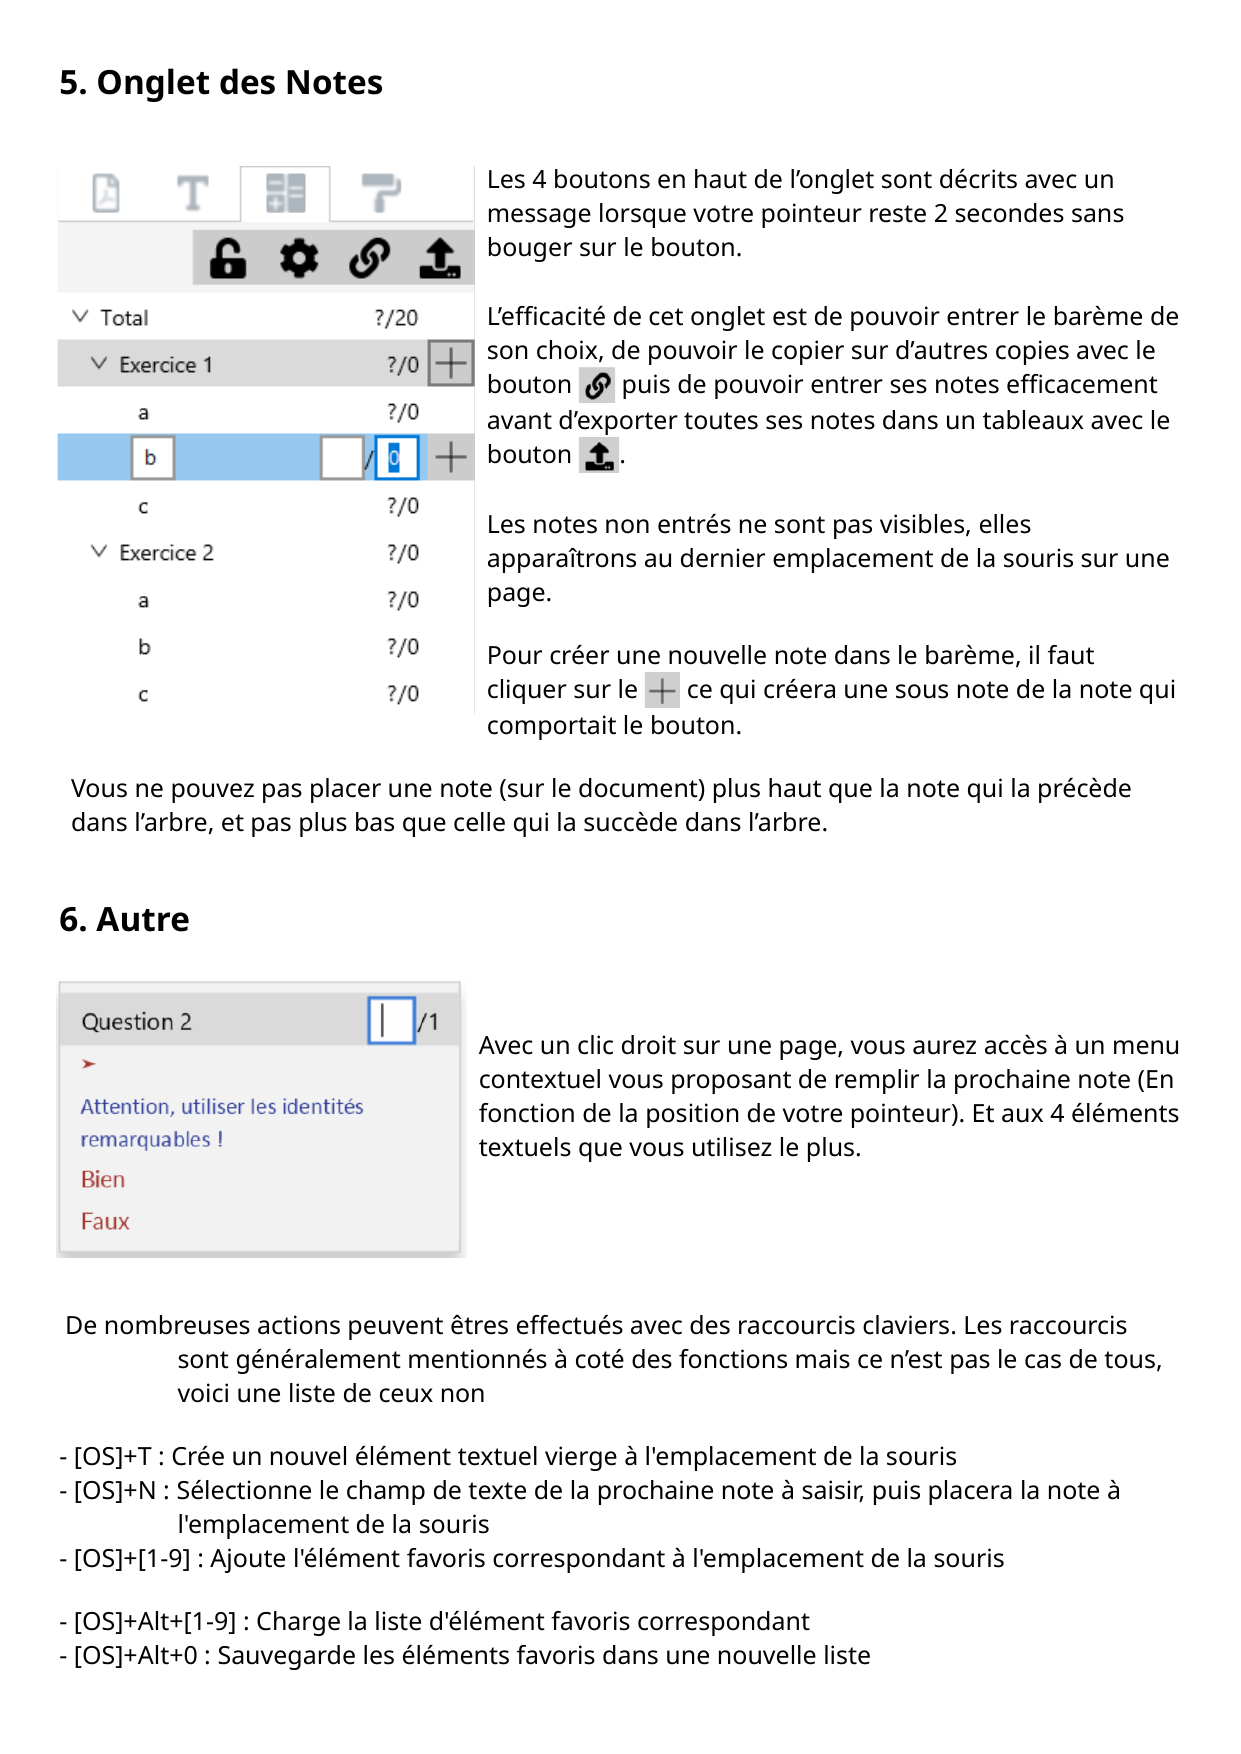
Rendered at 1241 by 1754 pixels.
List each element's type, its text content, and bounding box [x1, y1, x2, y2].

text 6. Autre [59, 896, 1181, 942]
text - [OS]+Alt+[1-9] : Charge la liste d'élément favoris correspondant [59, 1604, 1181, 1638]
text 5. Onglet des Notes [59, 59, 1181, 104]
text - [OS]+Alt+0 : Sauvegarde les éléments favoris dans une nouvelle liste [59, 1638, 1181, 1672]
text De nombreuses actions peuvent êtres effectués avec des raccourcis claviers. Les raccourcis sont généralement mentionnés à coté des fonctions mais ce n’est pas le cas de tous, voici une liste de ceux non [65, 1308, 1181, 1410]
text Les notes non entrés ne sont pas visibles, elles apparaîtrons au dernier emplacement de la souris sur une page. [475, 507, 1181, 609]
picture [57, 166, 475, 714]
picture [55, 976, 467, 1258]
text Avec un clic droit sur une page, vous aurez accès à un menu contextuel vous proposant de remplir la prochaine note (En fonction de la position de votre pointeur). Et aux 4 éléments textuels que vous utilisez le plus. [467, 1028, 1181, 1164]
picture [578, 367, 615, 403]
text - [OS]+N : Sélectionne le champ de texte de la prochaine note à saisir, puis placera la note à l'emplacement de la souris [59, 1473, 1181, 1541]
picture [644, 672, 680, 708]
text - [OS]+T : Crée un nouvel élément textuel vierge à l'emplacement de la souris [59, 1439, 1181, 1473]
text Pour créer une nouvelle note dans le barème, il faut cliquer sur le ce qui créera une sous note de la note qui comportait le bouton. [71, 638, 1181, 742]
picture [578, 437, 620, 473]
text L’efficacité de cet onglet est de pouvoir entrer le barème de son choix, de pouvoir le copier sur d’autres copies avec le bouton puis de pouvoir entrer ses notes efficacement avant d’exporter toutes ses notes dans un tableaux avec le bouton . [475, 298, 1181, 473]
text - [OS]+[1-9] : Ajoute l'élément favoris correspondant à l'emplacement de la souris [59, 1541, 1181, 1575]
text Les 4 boutons en haut de l’onglet sont décrits avec un message lorsque votre pointeur reste 2 secondes sans bouger sur le bouton. [71, 162, 1181, 264]
text Vous ne pouvez pas placer une note (sur le document) plus haut que la note qui la précède dans l’arbre, et pas plus bas que celle qui la succède dans l’arbre. [71, 771, 1181, 839]
